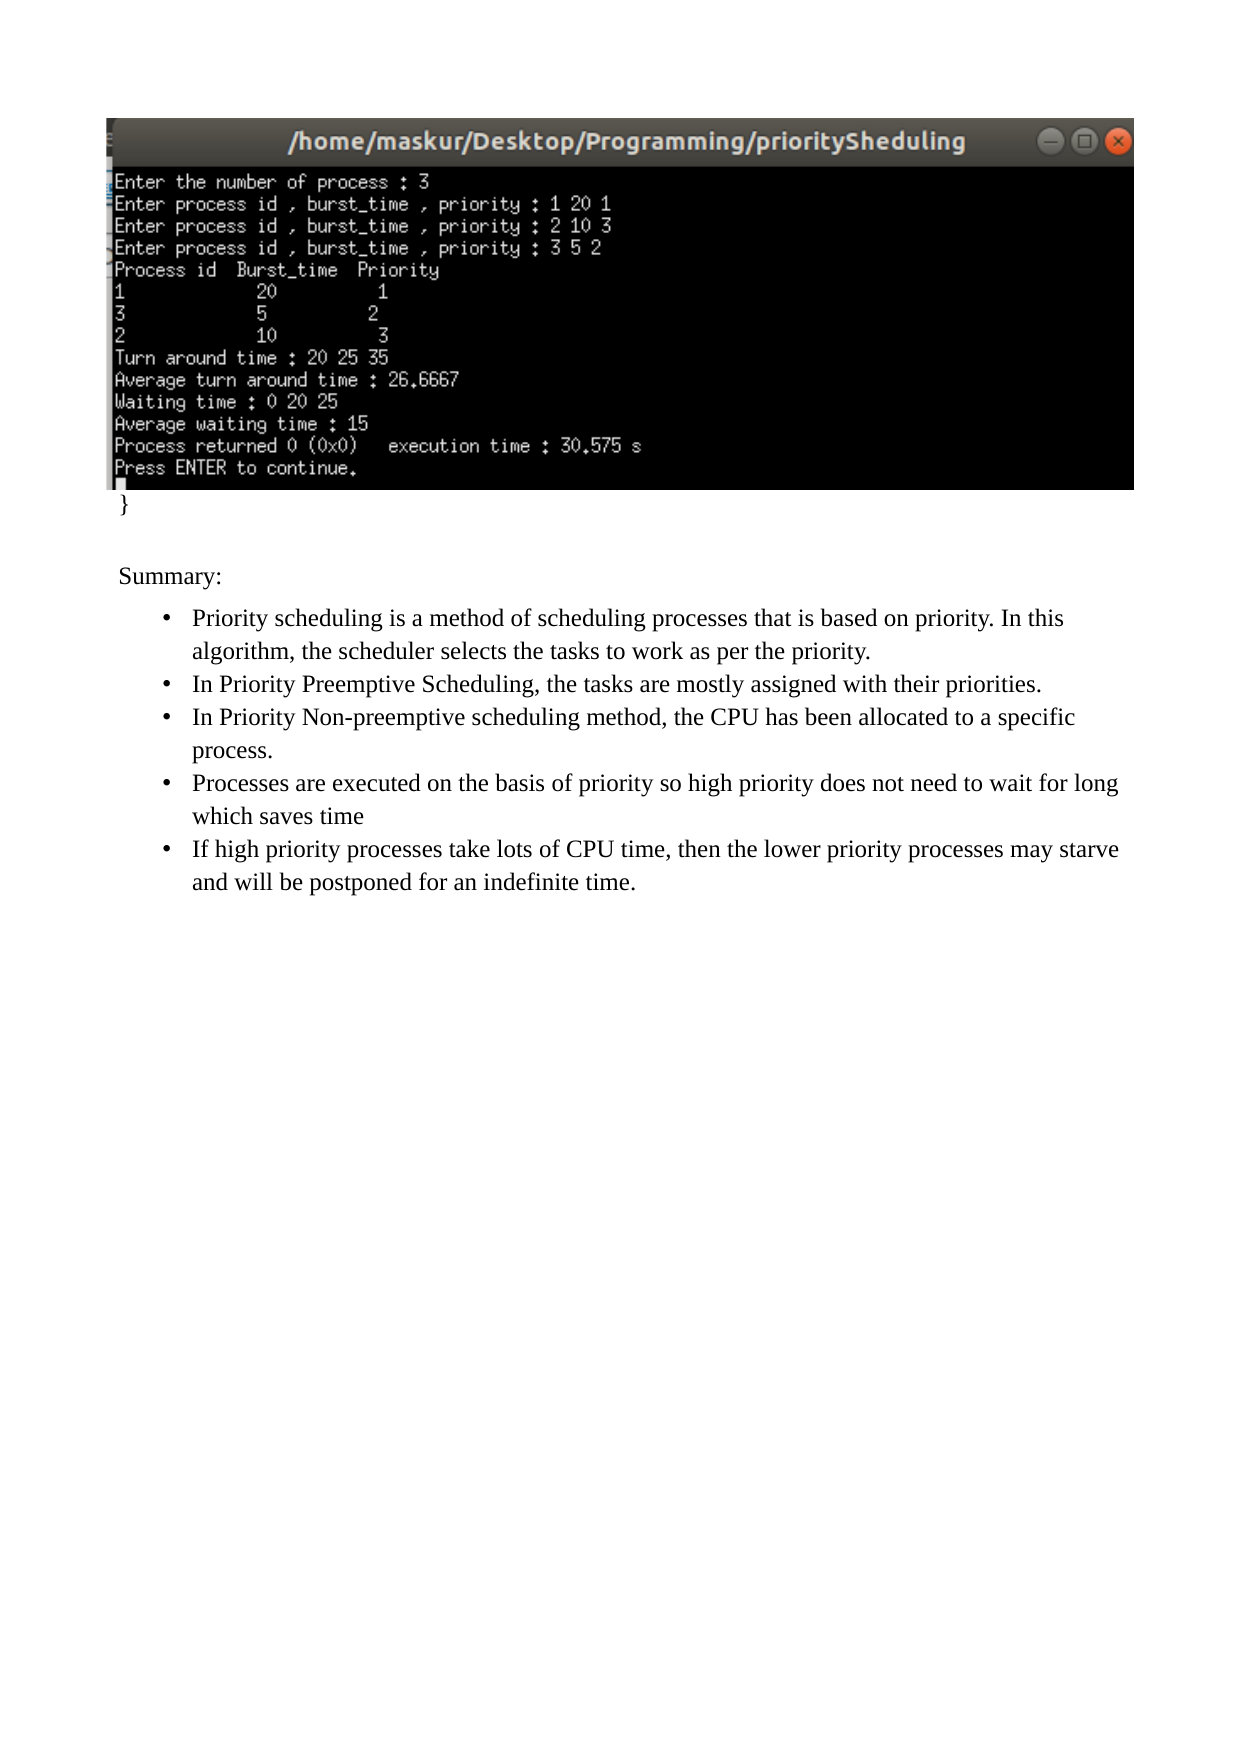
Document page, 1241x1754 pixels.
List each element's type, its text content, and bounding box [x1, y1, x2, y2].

picture [106, 118, 1134, 490]
list Priority scheduling is a method of scheduling processes that is based on priority. In this algorithm, the scheduler selects the tasks to work as per the priority. [162, 603, 1122, 664]
subtitle Summary: [118, 561, 1122, 590]
list In Priority Non-preemptive scheduling method, the CPU has been allocated to a specific process. [162, 702, 1122, 763]
list If high priority processes take lots of CPU time, then the lower priority processes may starve and will be postponed for an indefinite time. [162, 834, 1122, 896]
text } [118, 490, 1122, 518]
list Processes are executed on the basis of priority so high priority does not need to wait for long which saves time [162, 768, 1122, 829]
list In Priority Preemptive Scheduling, the tasks are mostly assigned with their priorities. [162, 669, 1122, 697]
